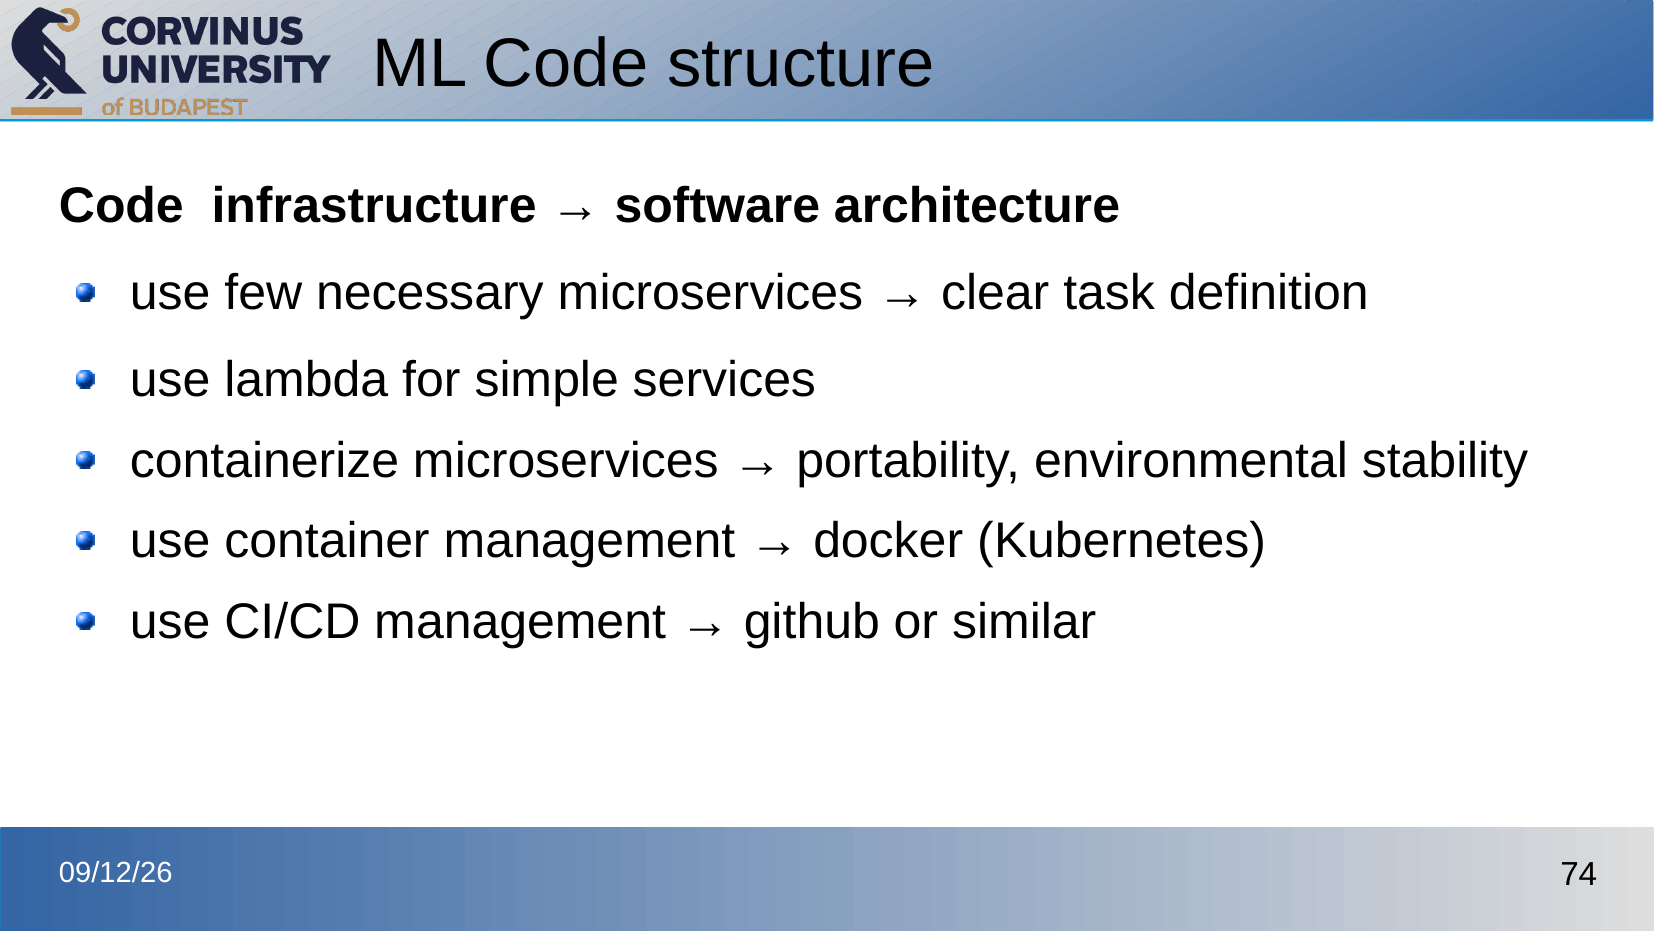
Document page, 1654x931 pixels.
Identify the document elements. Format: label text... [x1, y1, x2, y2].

list Code infrastructure → software architecture use few necessary microservices → clear task definition use lambda for simple services containerize microservices → portability, environmental stability use container management → docker (Kubernetes) use CI/CD management → github or similar [59, 177, 1595, 768]
picture [11, 7, 331, 115]
title ML Code structure [372, 23, 1625, 103]
